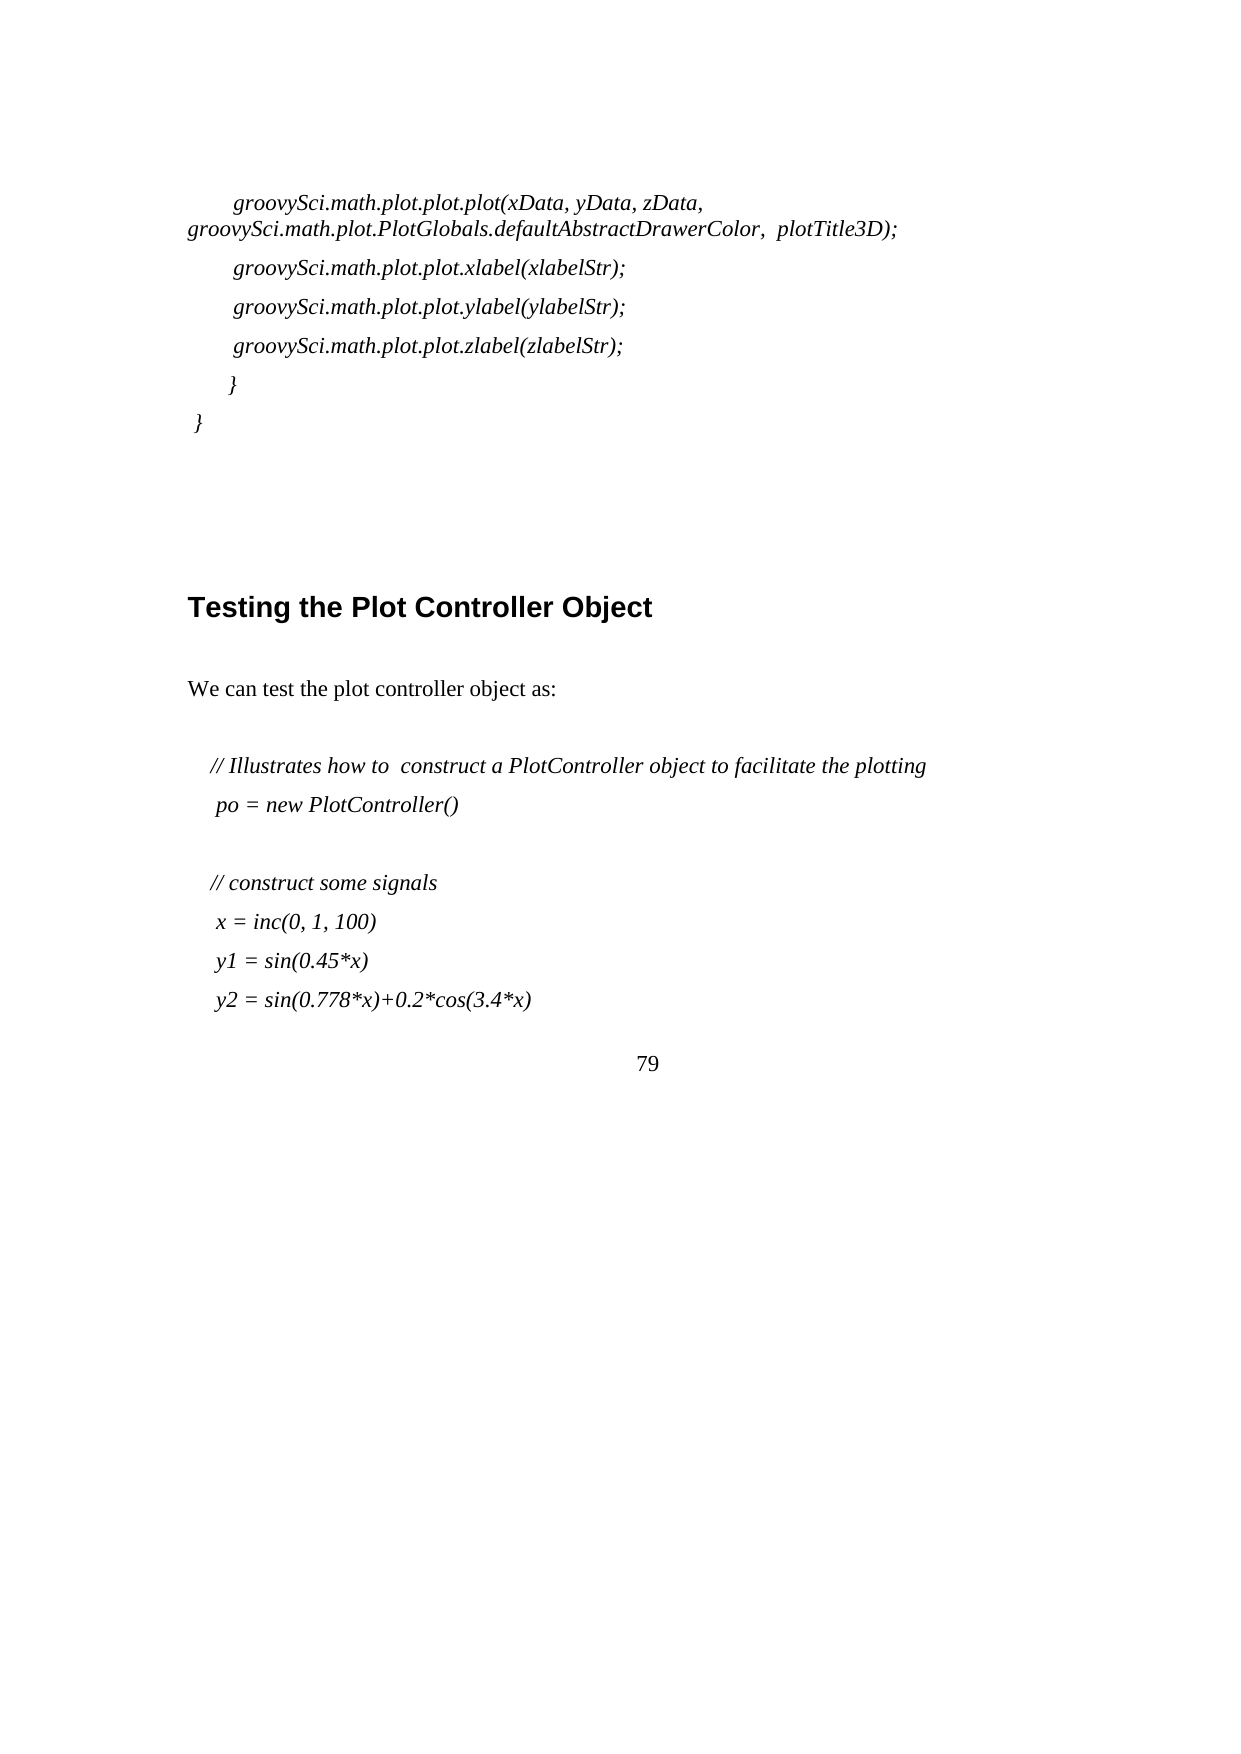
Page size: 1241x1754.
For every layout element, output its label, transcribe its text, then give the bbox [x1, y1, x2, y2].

text // construct some signals [187, 869, 1108, 895]
text y1 = sin(0.45*x) [187, 947, 1108, 973]
text x = inc(0, 1, 100) [187, 908, 1108, 934]
text groovySci.math.plot.plot.xlabel(xlabelStr); [187, 254, 1108, 280]
subtitle Testing the Plot Controller Object [187, 590, 1108, 623]
text po = new PlotController() [187, 791, 1108, 818]
text } [187, 409, 1108, 436]
text y2 = sin(0.778*x)+0.2*cos(3.4*x) [187, 986, 1108, 1012]
text } [187, 371, 1108, 397]
text We can test the plot controller object as: [187, 675, 1108, 701]
text // Illustrates how to construct a PlotController object to facilitate the plotting [187, 752, 1108, 779]
text groovySci.math.plot.plot.ylabel(ylabelStr); [187, 293, 1108, 319]
text groovySci.math.plot.plot.zlabel(zlabelStr); [187, 332, 1108, 358]
text groovySci.math.plot.plot.plot(xData, yData, zData, groovySci.math.plot.PlotGlobals.defaultAbstractDrawerColor, plotTitle3D); [187, 189, 1108, 242]
